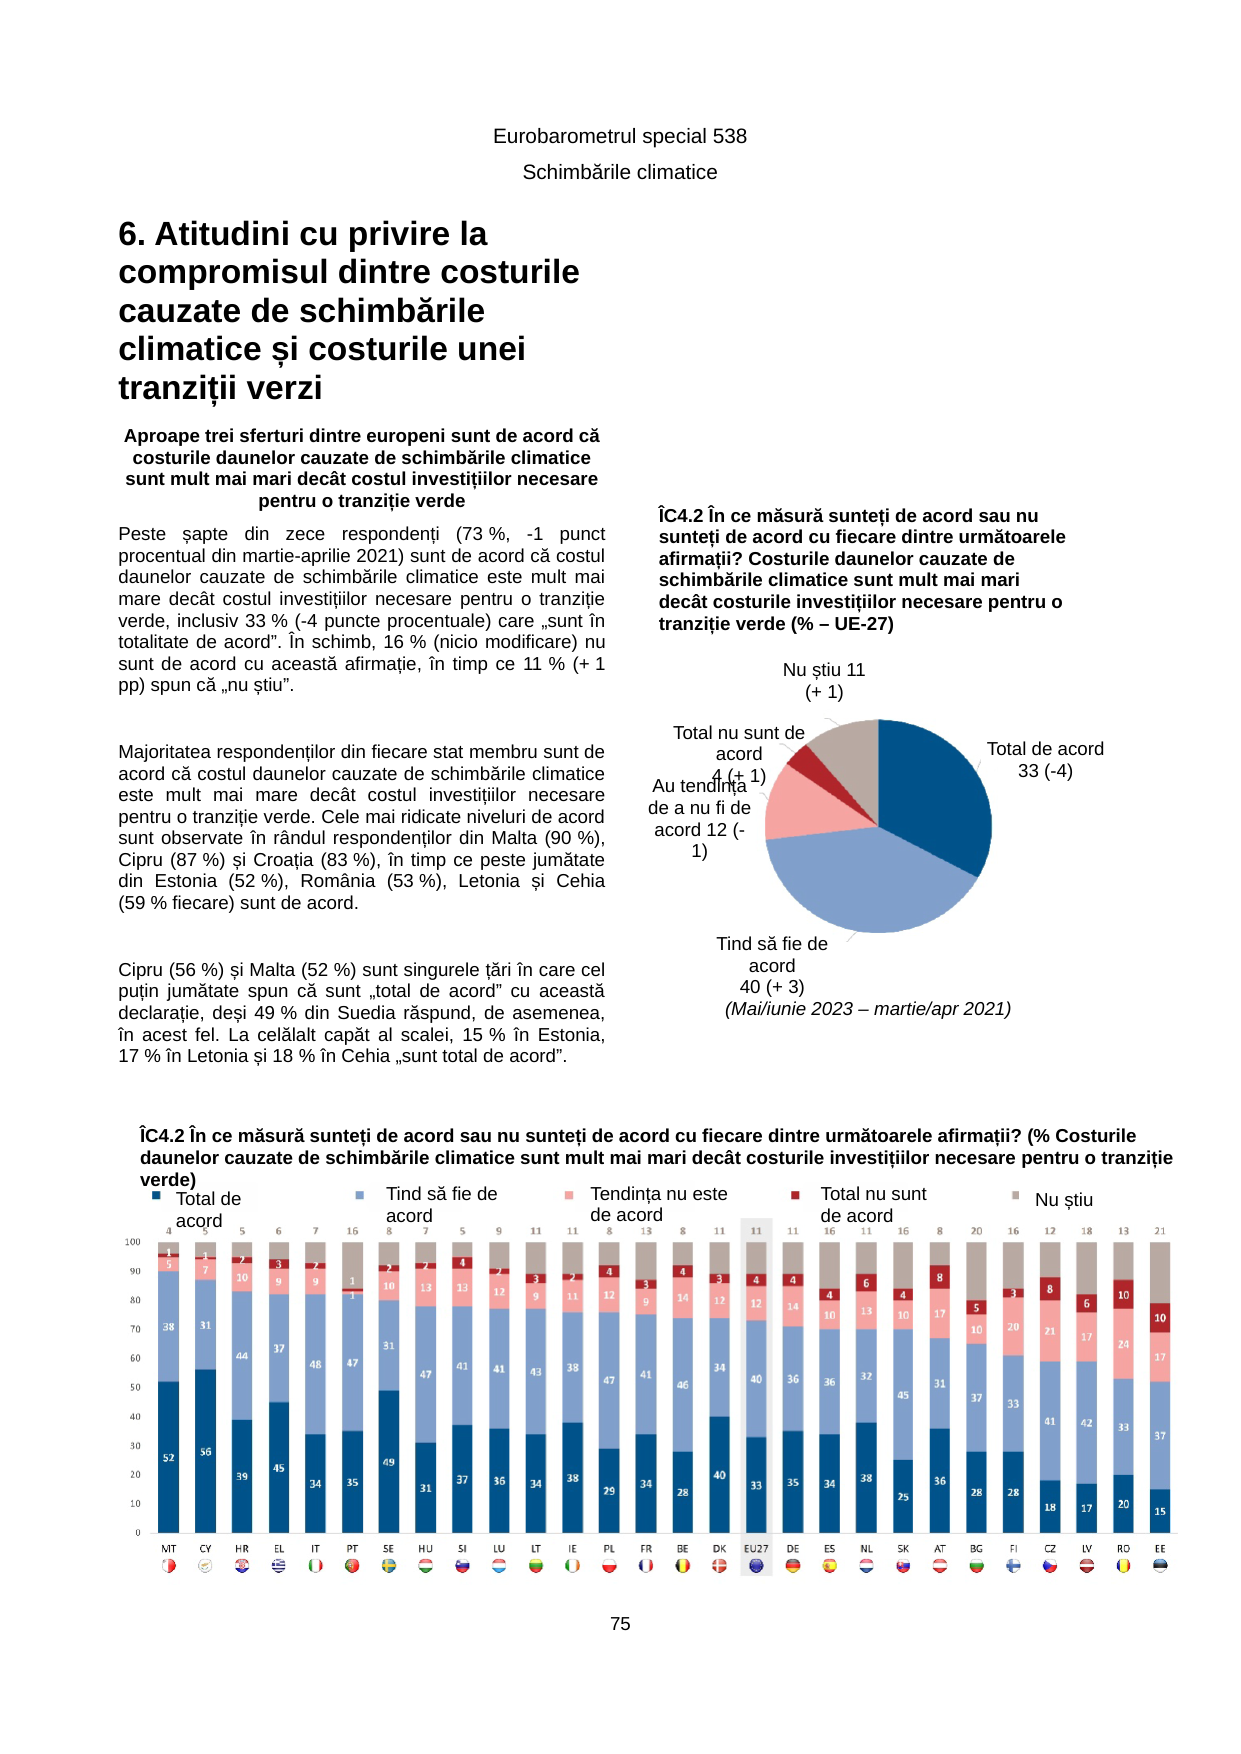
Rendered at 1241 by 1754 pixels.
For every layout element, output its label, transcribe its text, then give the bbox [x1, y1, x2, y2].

text Cipru (56 %) și Malta (52 %) sunt singurele țări în care cel puțin jumătate spun că sunt „total de acord” cu această declarație, deși 49 % din Suedia răspund, de asemenea, în acest fel. La celălalt capăt al scalei, 15 % în Estonia, 17 % în Letonia și 18 % în Cehia „sunt total de acord”. [118, 959, 605, 1067]
picture [753, 709, 998, 942]
picture [118, 1213, 1178, 1595]
text Majoritatea respondenților din fiecare stat membru sunt de acord că costul daunelor cauzate de schimbările climatice este mult mai mare decât costul investițiilor necesare pentru o tranziție verde. Cele mai ridicate niveluri de acord sunt observate în rândul respondenților din Malta (90 %), Cipru (87 %) și Croația (83 %), în timp ce peste jumătate din Estonia (52 %), România (53 %), Letonia și Cehia (59 % fiecare) sunt de acord. [118, 741, 605, 913]
picture [869, 1213, 874, 1221]
text Peste șapte din zece respondenți (73 %, -1 punct procentual din martie-aprilie 2021) sunt de acord că costul daunelor cauzate de schimbările climatice este mult mai mare decât costul investițiilor necesare pentru o tranziție verde, inclusiv 33 % (-4 puncte procentuale) care „sunt în totalitate de acord”. În schimb, 16 % (nicio modificare) nu sunt de acord cu această afirmație, în timp ce 11 % (+ 1 pp) spun că „nu știu”. [118, 523, 605, 696]
picture [408, 1213, 413, 1221]
subtitle 6. Atitudini cu privire la compromisul dintre costurile cauzate de schimbările climatice și costurile unei tranziții verzi [118, 213, 605, 407]
picture [138, 1171, 1019, 1212]
text Aproape trei sferturi dintre europeni sunt de acord că costurile daunelor cauzate de schimbările climatice sunt mult mai mari decât costul investițiilor necesare pentru o tranziție verde [118, 425, 605, 511]
